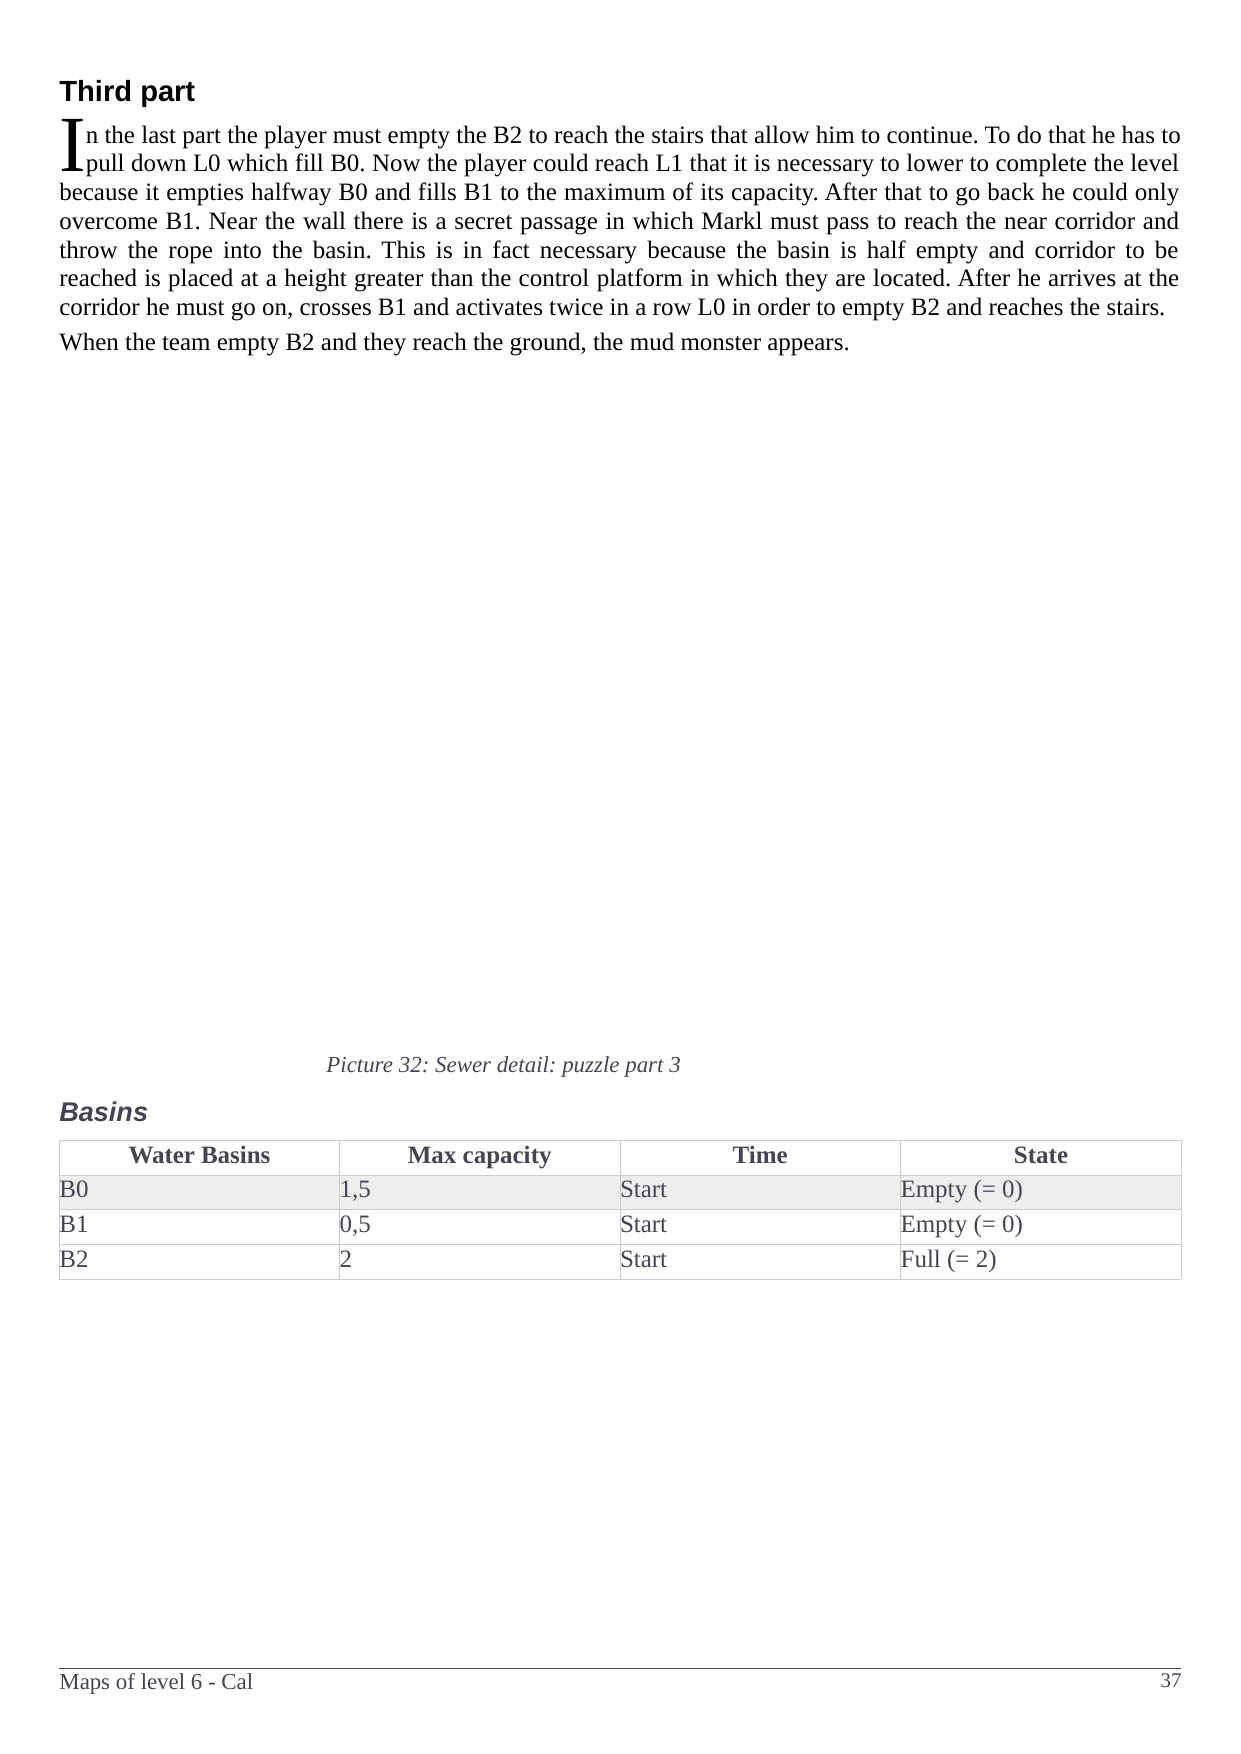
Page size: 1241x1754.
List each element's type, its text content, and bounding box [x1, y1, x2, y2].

table_cell Empty (= 0) [901, 1176, 1181, 1209]
table_header Time [621, 1141, 900, 1174]
table_cell B0 [60, 1176, 339, 1209]
table_header Water Basins [60, 1141, 339, 1174]
table_cell B2 [60, 1245, 339, 1279]
table_cell B1 [60, 1210, 339, 1244]
text In the last part the player must empty the B2 to reach the stairs that allow him to continue. To do that he has to pull down L0 which fill B0. Now the player could reach L1 that it is necessary to lower to complete the level because it empties halfway B0 and fills B1 to the maximum of its capacity. After that to go back he could only overcome B1. Near the wall there is a secret passage in which Markl must pass to reach the near corridor and throw the rope into the basin. This is in fact necessary because the basin is half empty and corridor to be reached is placed at a height greater than the control platform in which they are located. After he arrives at the corridor he must go on, crosses B1 and activates twice in a row L0 in order to empty B2 and reaches the stairs. [59, 120, 1181, 321]
text When the team empty B2 and they reach the ground, the mud monster appears. [59, 327, 1181, 356]
table_cell Empty (= 0) [901, 1210, 1181, 1244]
text Picture 32: Sewer detail: puzzle part 3 [326, 374, 914, 1077]
subtitle Basins [59, 1096, 1181, 1127]
table_cell Start [621, 1245, 900, 1279]
table_cell 2 [340, 1245, 620, 1279]
subtitle Third part [59, 74, 1181, 107]
table_cell Full (= 2) [901, 1245, 1181, 1279]
table_cell 0,5 [340, 1210, 620, 1244]
table_cell Start [621, 1210, 900, 1244]
table_cell Start [621, 1176, 900, 1209]
table_header Max capacity [340, 1141, 620, 1174]
table_cell 1,5 [340, 1176, 620, 1209]
table_header State [901, 1141, 1181, 1174]
